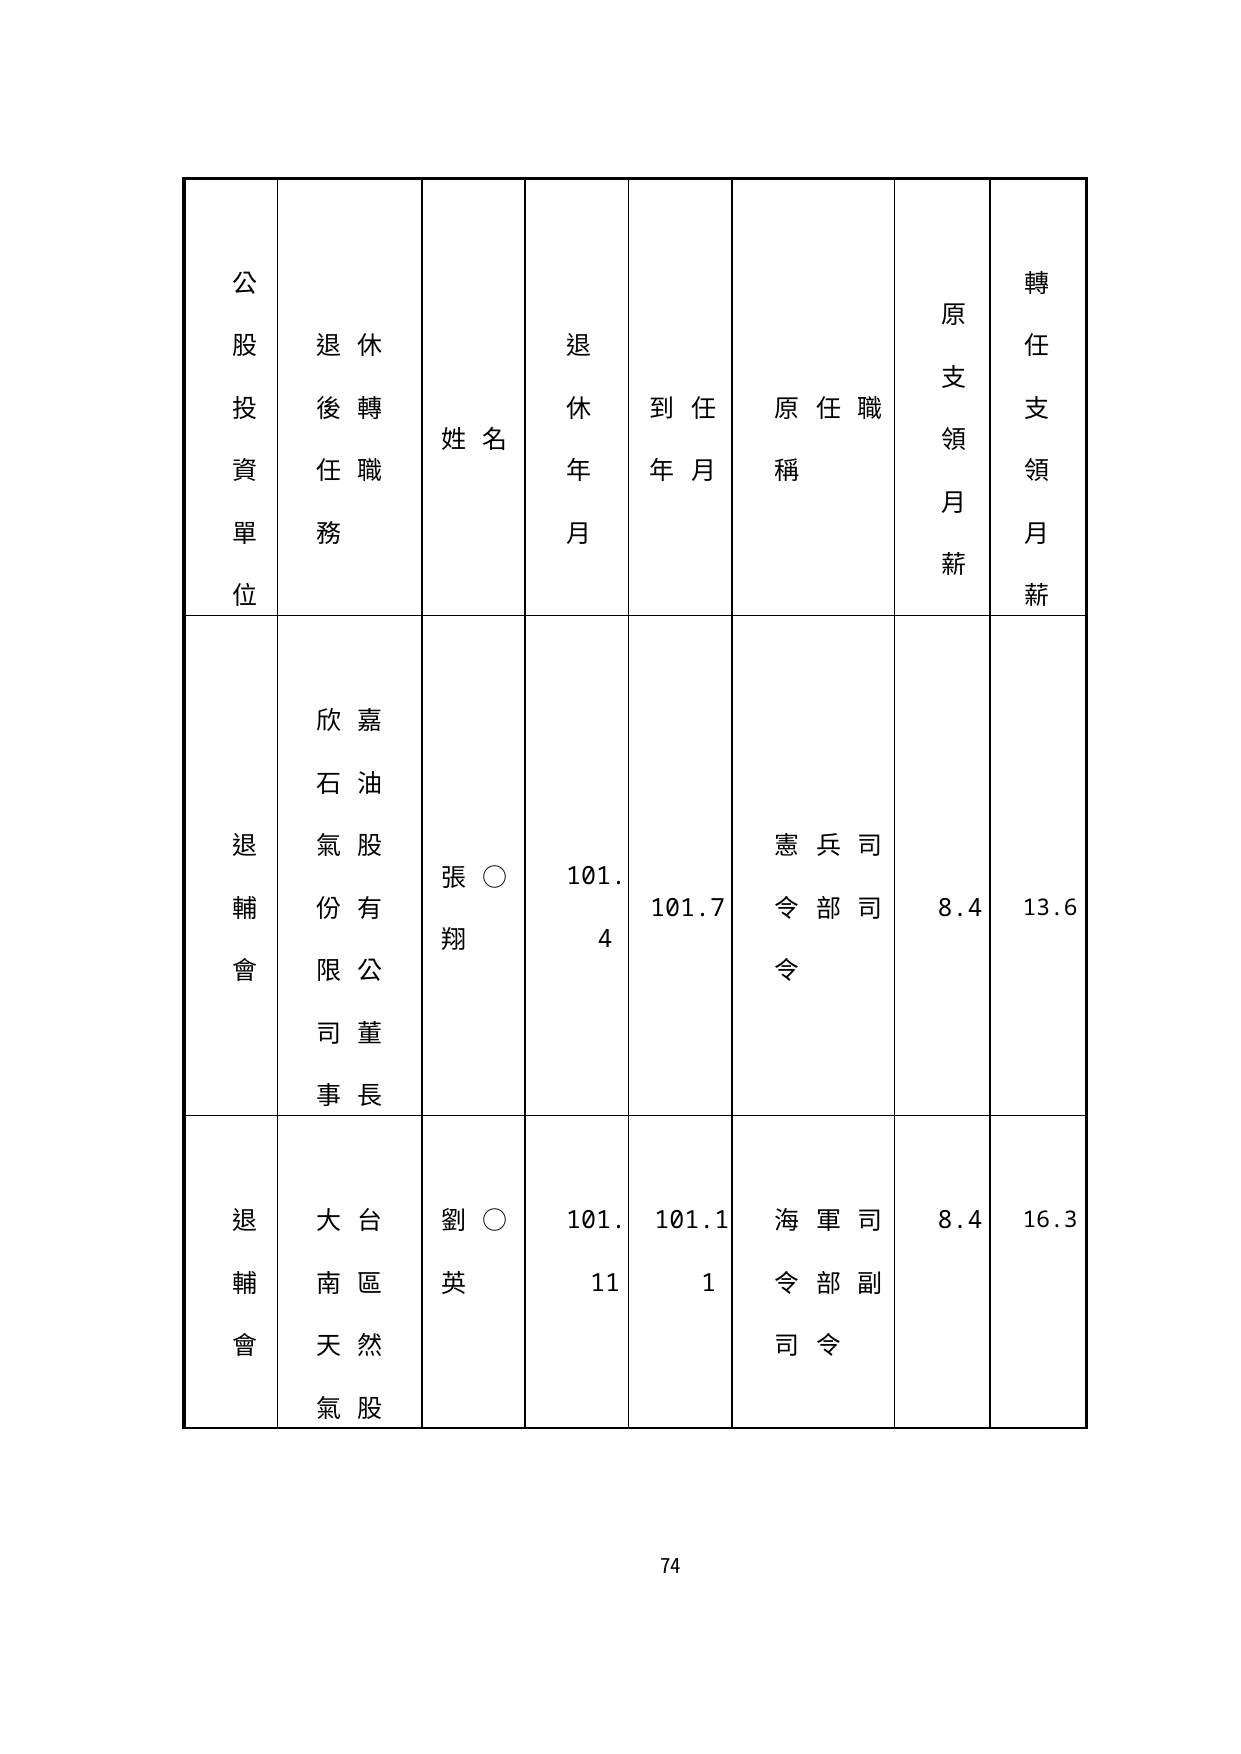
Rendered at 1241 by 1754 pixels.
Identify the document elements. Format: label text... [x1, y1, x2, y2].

table_header 原任職稱 [733, 180, 894, 615]
table_header 原支領月薪 [895, 180, 989, 615]
table_cell 16.3 [991, 1116, 1085, 1427]
table_cell 退輔會 [186, 616, 277, 1115]
table_header 轉任支領月薪 [991, 180, 1085, 615]
table_header 公股投資單位 [186, 180, 277, 615]
table_cell 8.4 [895, 1116, 989, 1427]
table_header 姓名 [423, 180, 524, 615]
table_cell 8.4 [895, 616, 989, 1115]
table_cell 大台南區天然氣股 [278, 1116, 421, 1427]
table_cell 劉○英 [423, 1116, 524, 1427]
table_cell 退輔會 [186, 1116, 277, 1427]
table_cell 101.11 [629, 1116, 731, 1427]
table_header 退休後轉任職務 [278, 180, 421, 615]
table_cell 欣嘉石油氣股份有限公司董事長 [278, 616, 421, 1115]
table_cell 憲兵司令部司令 [733, 616, 894, 1115]
table_cell 張○翔 [423, 616, 524, 1115]
table_cell 13.6 [991, 616, 1085, 1115]
table_cell 海軍司令部副司令 [733, 1116, 894, 1427]
table_cell 101.11 [526, 1116, 628, 1427]
table_cell 101.7 [629, 616, 731, 1115]
table_cell 101.4 [526, 616, 628, 1115]
table_header 到任年月 [629, 180, 731, 615]
table_header 退休年月 [526, 180, 628, 615]
